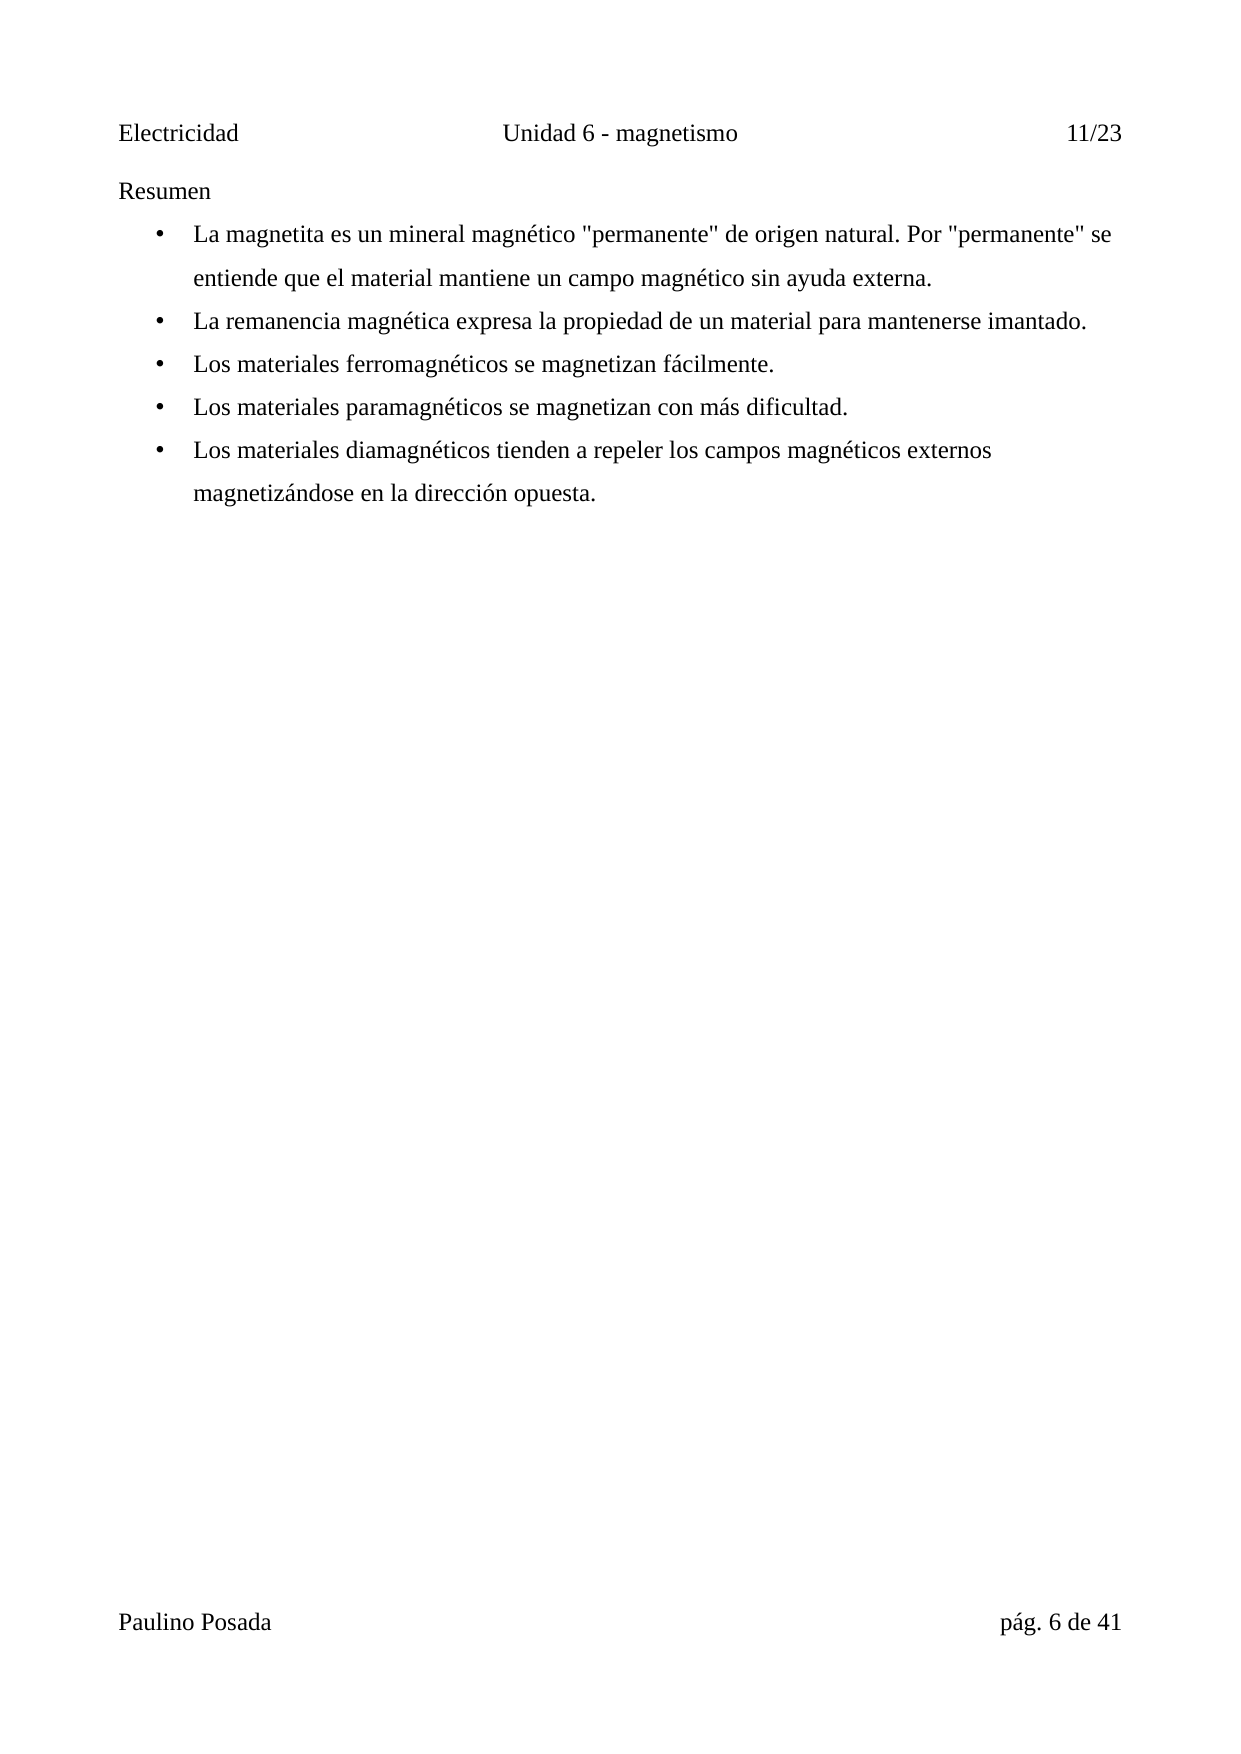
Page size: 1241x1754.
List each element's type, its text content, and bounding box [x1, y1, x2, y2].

list Los materiales ferromagnéticos se magnetizan fácilmente. [156, 349, 1122, 378]
list La remanencia magnética expresa la propiedad de un material para mantenerse imantado. [156, 306, 1122, 334]
text Resumen [118, 176, 1122, 205]
list Los materiales diamagnéticos tienden a repeler los campos magnéticos externos magnetizándose en la dirección opuesta. [156, 435, 1122, 507]
list La magnetita es un mineral magnético "permanente" de origen natural. Por "permanente" se entiende que el material mantiene un campo magnético sin ayuda externa. [156, 219, 1122, 291]
list Los materiales paramagnéticos se magnetizan con más dificultad. [156, 392, 1122, 421]
